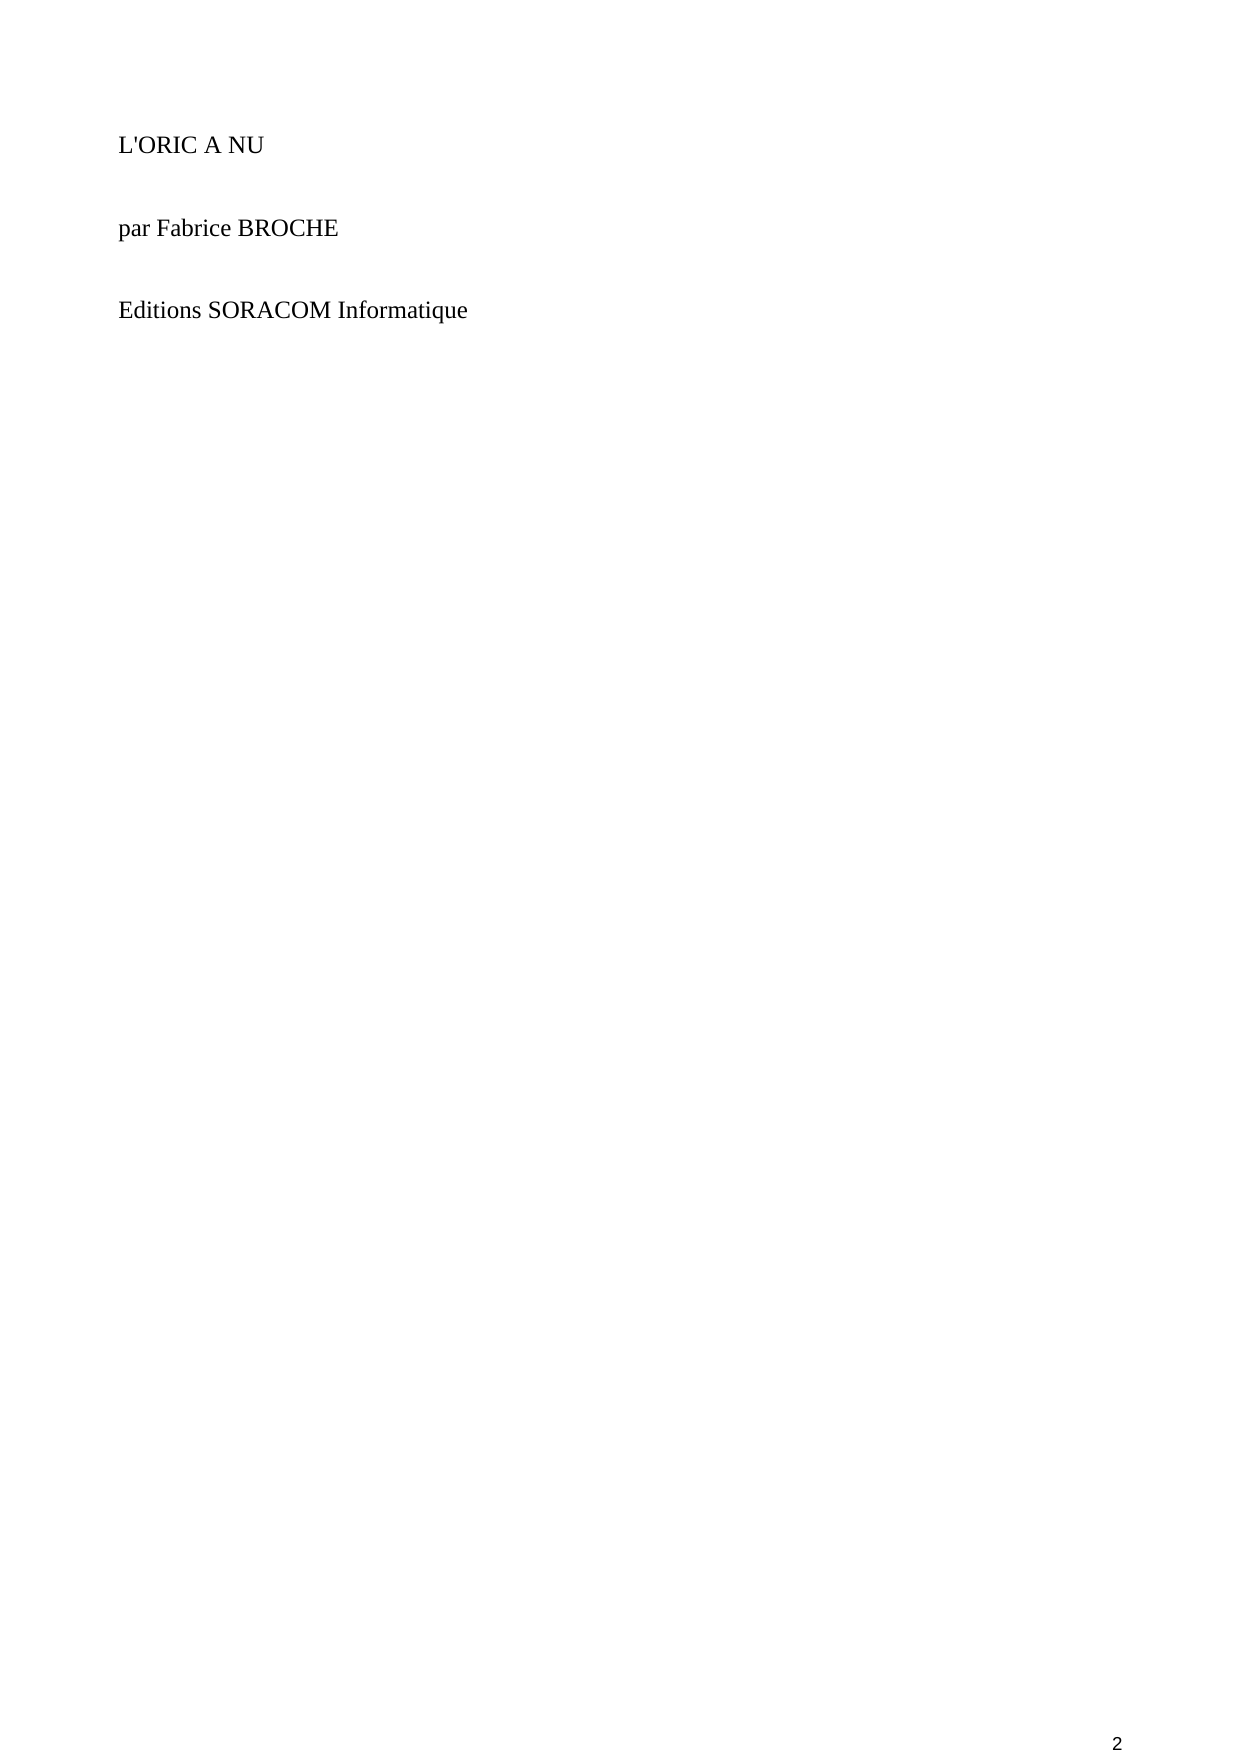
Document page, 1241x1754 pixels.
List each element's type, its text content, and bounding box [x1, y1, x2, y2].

text L'ORIC A NU [118, 131, 1122, 159]
text Editions SORACOM Informatique [118, 296, 1122, 324]
text par Fabrice BROCHE [118, 213, 1122, 242]
